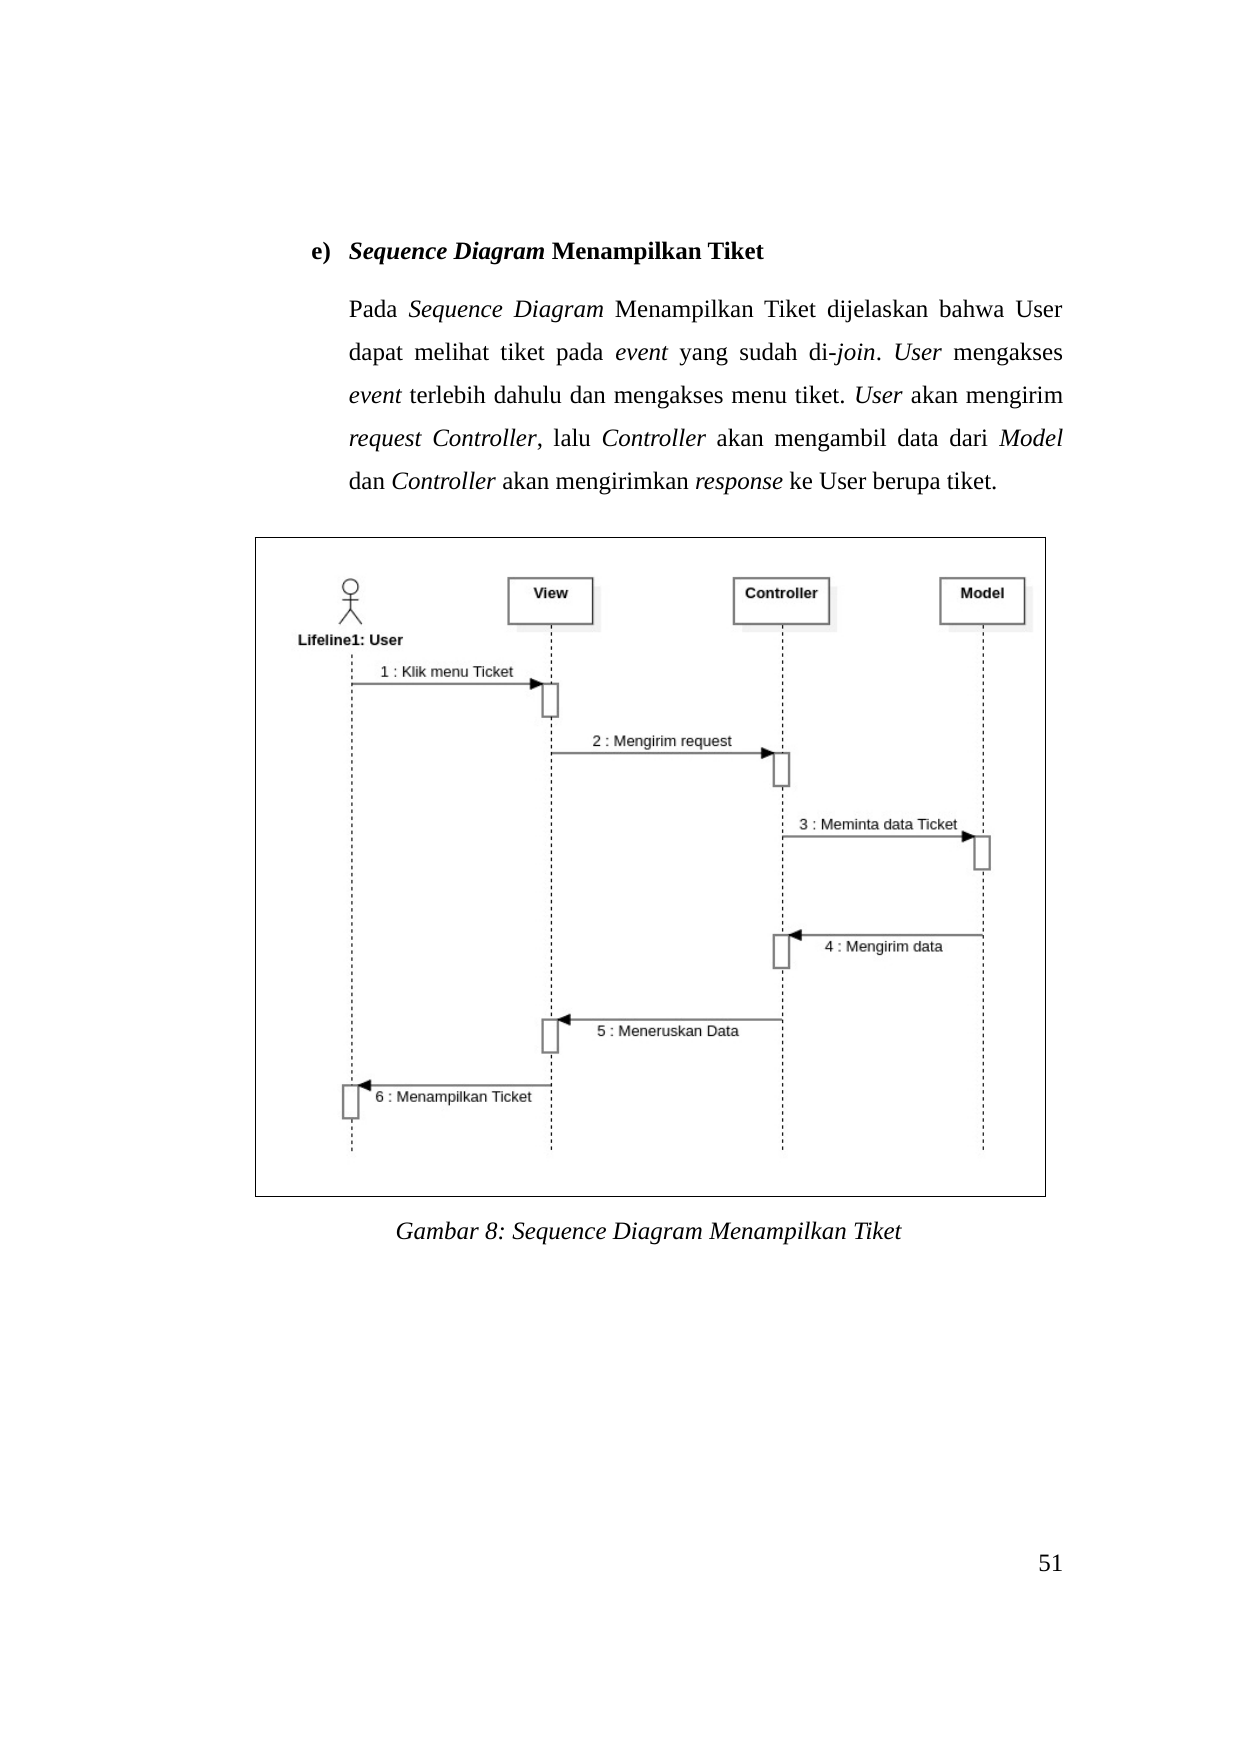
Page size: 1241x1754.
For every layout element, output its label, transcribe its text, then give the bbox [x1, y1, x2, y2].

picture [256, 538, 1045, 1196]
list Pada Sequence Diagram Menampilkan Tiket dijelaskan bahwa User dapat melihat tiket pada event yang sudah di-join. User mengakses event terlebih dahulu dan mengakses menu tiket. User akan mengirim request Controller, lalu Controller akan mengambil data dari Model dan Controller akan mengirimkan response ke User berupa tiket. [311, 294, 1063, 495]
list Gambar 8: Sequence Diagram Menampilkan Tiket [254, 1197, 1045, 1245]
list Sequence Diagram Menampilkan Tiket [311, 236, 1063, 265]
